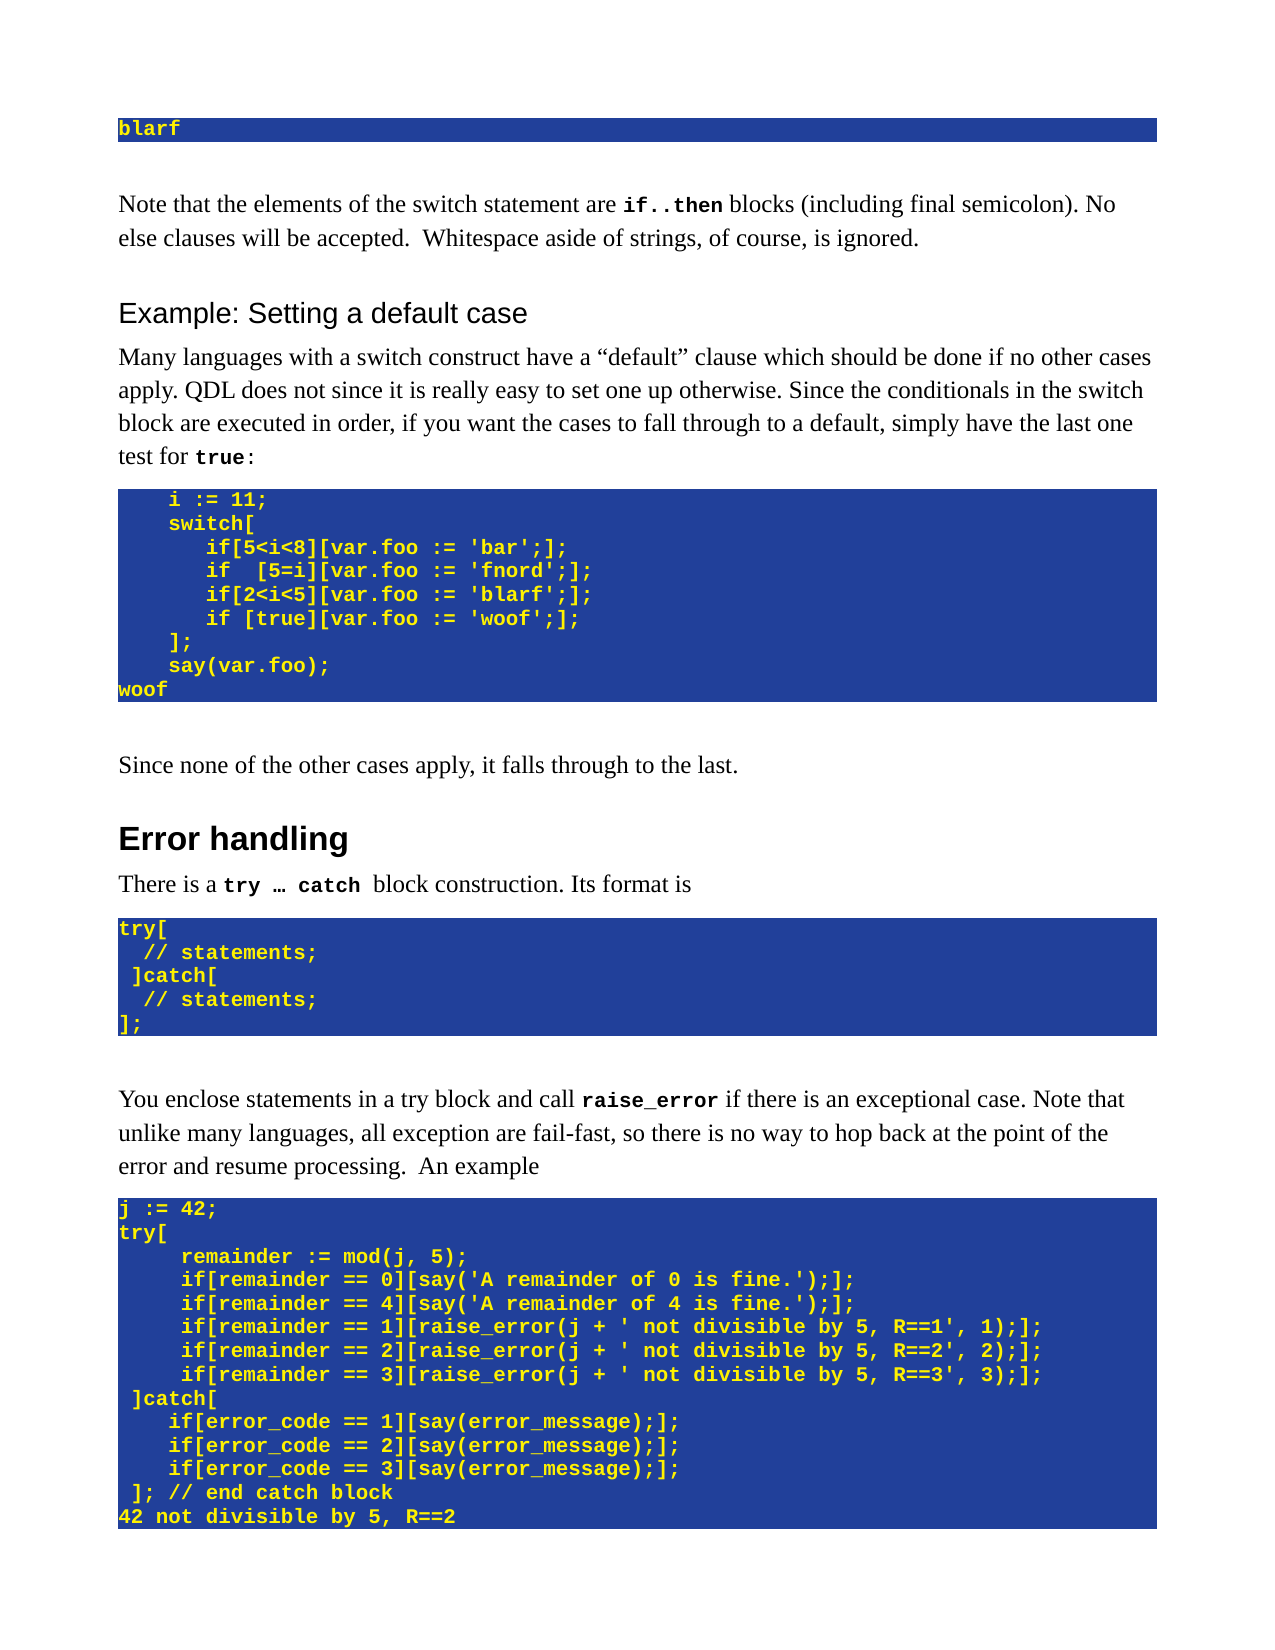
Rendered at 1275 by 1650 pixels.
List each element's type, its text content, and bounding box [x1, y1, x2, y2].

text if[remainder == 3][raise_error(j + ' not divisible by 5, R==3', 3);]; [118, 1364, 1157, 1387]
text There is a try … catch block construction. Its format is [118, 869, 1157, 899]
text // statements; [118, 942, 1157, 965]
text // statements; [118, 989, 1157, 1013]
text if[remainder == 0][say('A remainder of 0 is fine.');]; [118, 1269, 1157, 1293]
text ]; [118, 1013, 1157, 1036]
text if[error_code == 3][say(error_message);]; [118, 1458, 1157, 1482]
text say(var.foo); [118, 655, 1157, 679]
text if[remainder == 1][raise_error(j + ' not divisible by 5, R==1', 1);]; [118, 1317, 1157, 1340]
text Many languages with a switch construct have a “default” clause which should be done if no other cases apply. QDL does not since it is really easy to set one up otherwise. Since the conditionals in the switch block are executed in order, if you want the cases to fall through to a default, simply have the last one test for true: [118, 342, 1157, 471]
text switch[ [118, 513, 1157, 537]
text j := 42; [118, 1198, 1157, 1222]
text You enclose statements in a try block and call raise_error if there is an exceptional case. Note that unlike many languages, all exception are fail-fast, so there is no way to hop back at the point of the error and resume processing. An example [118, 1084, 1157, 1179]
text ]; [118, 631, 1157, 655]
text if[remainder == 4][say('A remainder of 4 is fine.');]; [118, 1293, 1157, 1317]
text if[error_code == 2][say(error_message);]; [118, 1435, 1157, 1458]
text if [5=i][var.foo := 'fnord';]; [118, 560, 1157, 584]
text i := 11; [118, 489, 1157, 513]
text if [true][var.foo := 'woof';]; [118, 608, 1157, 631]
text try[ [118, 918, 1157, 942]
text Note that the elements of the switch statement are if..then blocks (including final semicolon). No else clauses will be accepted. Whitespace aside of strings, of course, is ignored. [118, 189, 1157, 252]
text if[5<i<8][var.foo := 'bar';]; [118, 537, 1157, 560]
text remainder := mod(j, 5); [118, 1246, 1157, 1269]
subtitle Error handling [118, 818, 1157, 857]
text blarf [118, 118, 1157, 142]
text 42 not divisible by 5, R==2 [118, 1506, 1157, 1529]
text if[remainder == 2][raise_error(j + ' not divisible by 5, R==2', 2);]; [118, 1340, 1157, 1364]
text Since none of the other cases apply, it falls through to the last. [118, 750, 1157, 779]
subtitle Example: Setting a default case [118, 296, 1157, 329]
text if[error_code == 1][say(error_message);]; [118, 1411, 1157, 1435]
text ]; // end catch block [118, 1482, 1157, 1506]
text try[ [118, 1222, 1157, 1246]
text if[2<i<5][var.foo := 'blarf';]; [118, 584, 1157, 608]
text ]catch[ [118, 965, 1157, 989]
text woof [118, 679, 1157, 702]
text ]catch[ [118, 1387, 1157, 1411]
